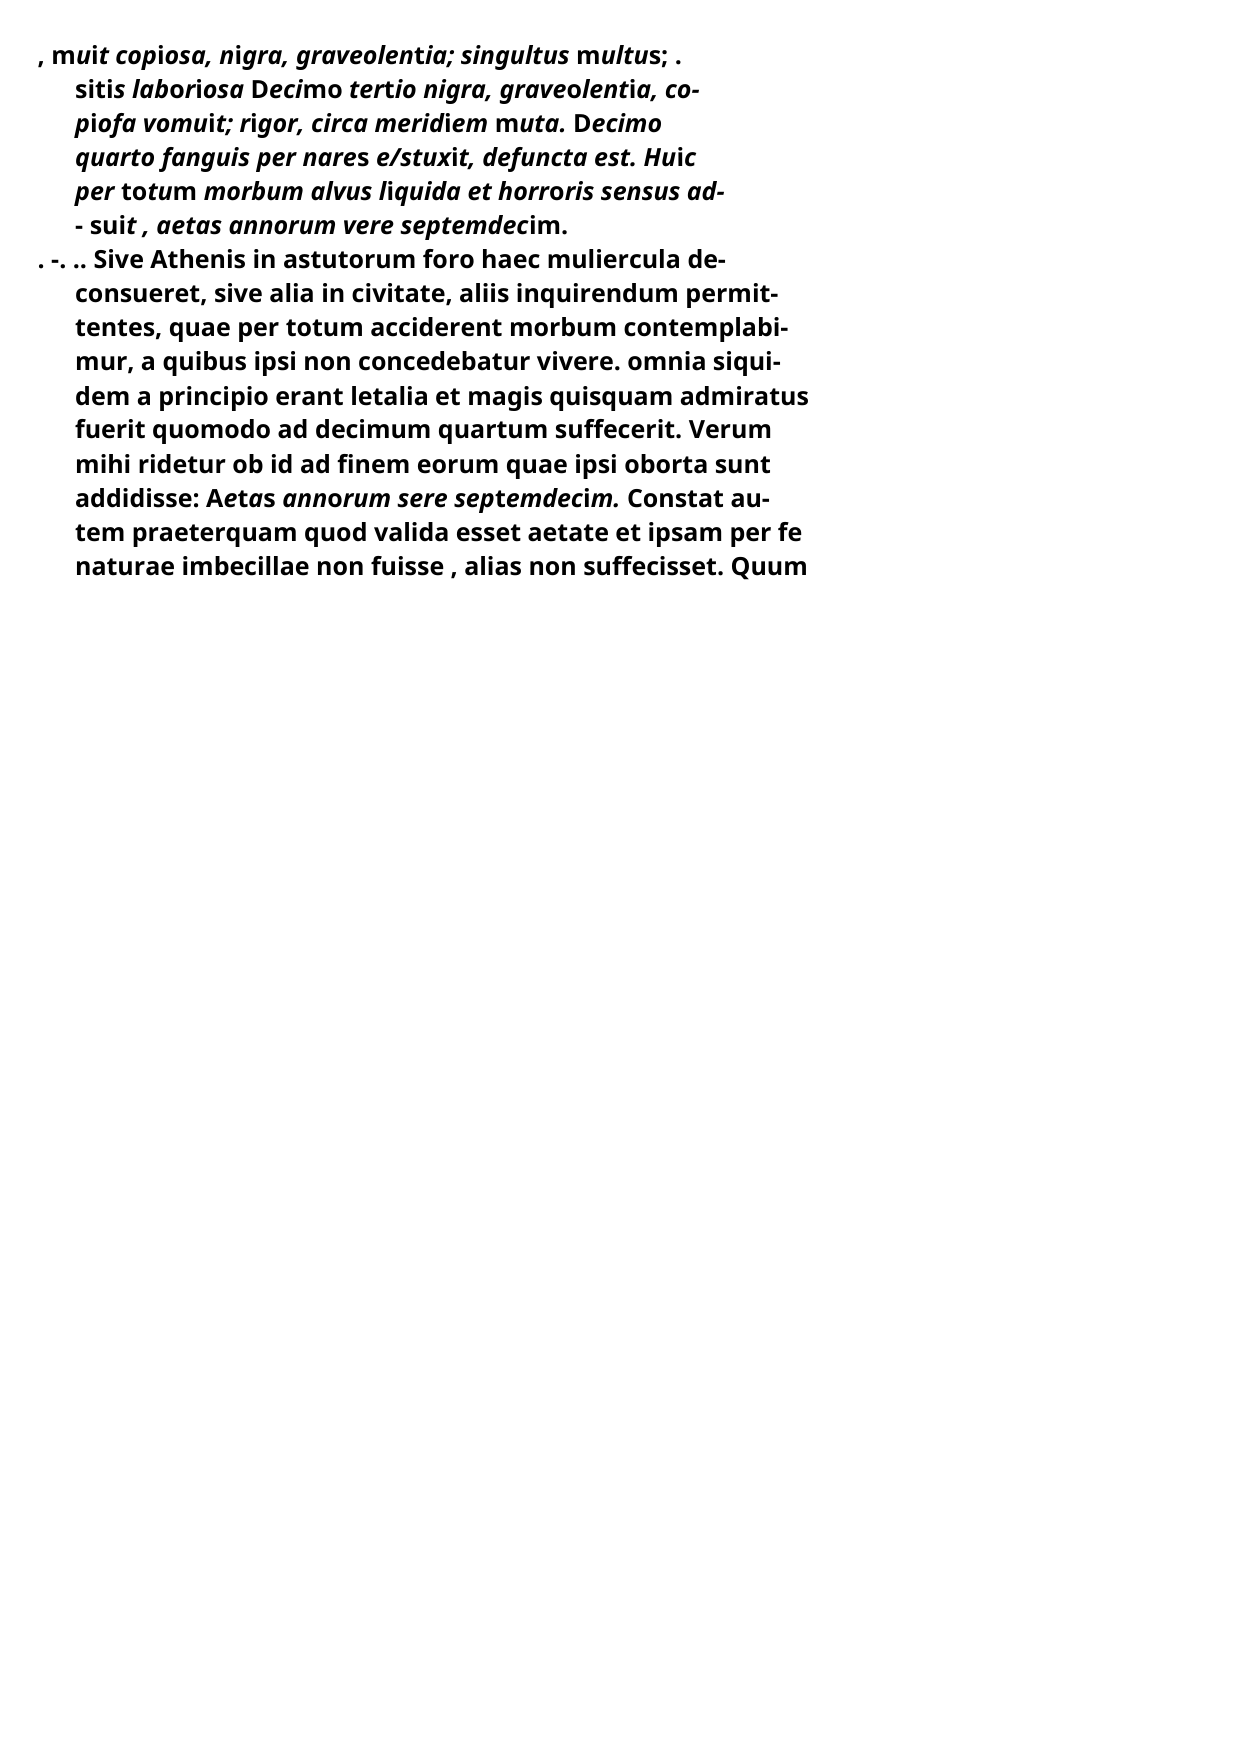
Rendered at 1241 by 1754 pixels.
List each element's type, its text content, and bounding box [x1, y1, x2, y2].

text , muit copiosa, nigra, graveolentia; singultus multus; . sitis laboriosa Decimo tertio nigra, graveolentia, co- piofa vomuit; rigor, circa meridiem muta. Decimo quarto fanguis per nares e/stuxit, defuncta est. Huic per totum morbum alvus liquida et horroris sensus ad- [37, 37, 1203, 208]
text . -. .. Sive Athenis in astutorum foro haec muliercula de- consueret, sive alia in civitate, aliis inquirendum permit- tentes, quae per totum acciderent morbum contemplabi- mur, a quibus ipsi non concedebatur vivere. omnia siqui- dem a principio erant letalia et magis quisquam admiratus fuerit quomodo ad decimum quartum suffecerit. Verum mihi ridetur ob id ad finem eorum quae ipsi oborta sunt addidisse: Aetas annorum sere septemdecim. Constat au- tem praeterquam quod valida esset aetate et ipsam per fe naturae imbecillae non fuisse , alias non suffecisset. Quum [37, 242, 1203, 582]
text - suit , aetas annorum vere septemdecim. [37, 208, 1203, 242]
